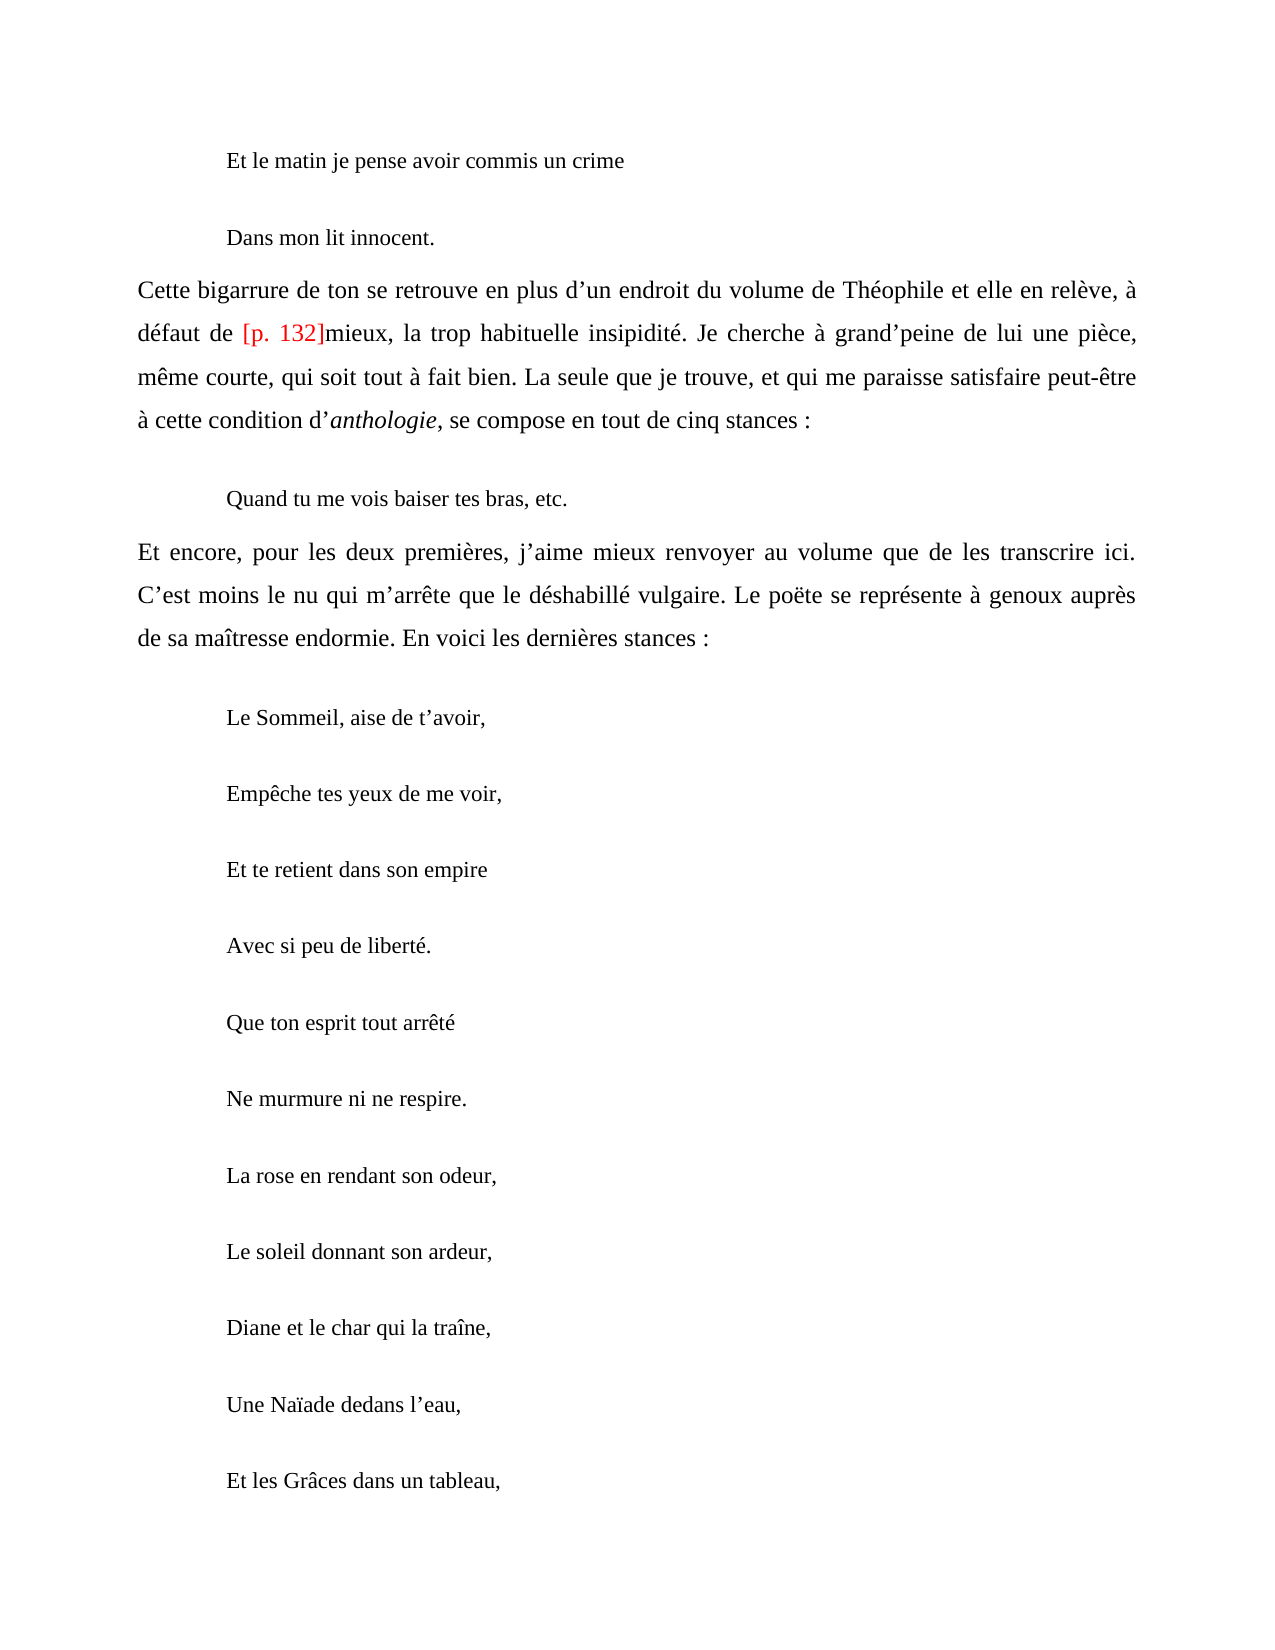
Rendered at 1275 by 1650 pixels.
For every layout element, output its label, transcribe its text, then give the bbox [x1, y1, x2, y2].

text Quand tu me vois baiser tes bras, etc. [226, 485, 1137, 512]
text Une Naïade dedans l’eau, [226, 1391, 1137, 1417]
text Et le matin je pense avoir commis un crime [226, 148, 1137, 174]
text Ne murmure ni ne respire. [226, 1085, 1137, 1112]
text Cette bigarrure de ton se retrouve en plus d’un endroit du volume de Théophile et elle en relève, à défaut de [p. 132]mieux, la trop habituelle insipidité. Je cherche à grand’peine de lui une pièce, même courte, qui soit tout à fait bien. La seule que je trouve, et qui me paraisse satisfaire peut-être à cette condition d’anthologie, se compose en tout de cinq stances : [137, 275, 1137, 433]
text Le soleil donnant son ardeur, [226, 1238, 1137, 1264]
text Avec si peu de liberté. [226, 933, 1137, 959]
text Le Sommeil, aise de t’avoir, [226, 703, 1137, 730]
text Et les Grâces dans un tableau, [226, 1467, 1137, 1493]
text La rose en rendant son odeur, [226, 1162, 1137, 1188]
text Diane et le char qui la traîne, [226, 1314, 1137, 1341]
text Empêche tes yeux de me voir, [226, 780, 1137, 806]
text Et te retient dans son empire [226, 856, 1137, 883]
text Que ton esprit tout arrêté [226, 1009, 1137, 1035]
text Et encore, pour les deux premières, j’aime mieux renvoyer au volume que de les transcrire ici. C’est moins le nu qui m’arrête que le déshabillé vulgaire. Le poëte se représente à genoux auprès de sa maîtresse endormie. En voici les dernières stances : [137, 537, 1137, 652]
text Dans mon lit innocent. [226, 224, 1137, 250]
